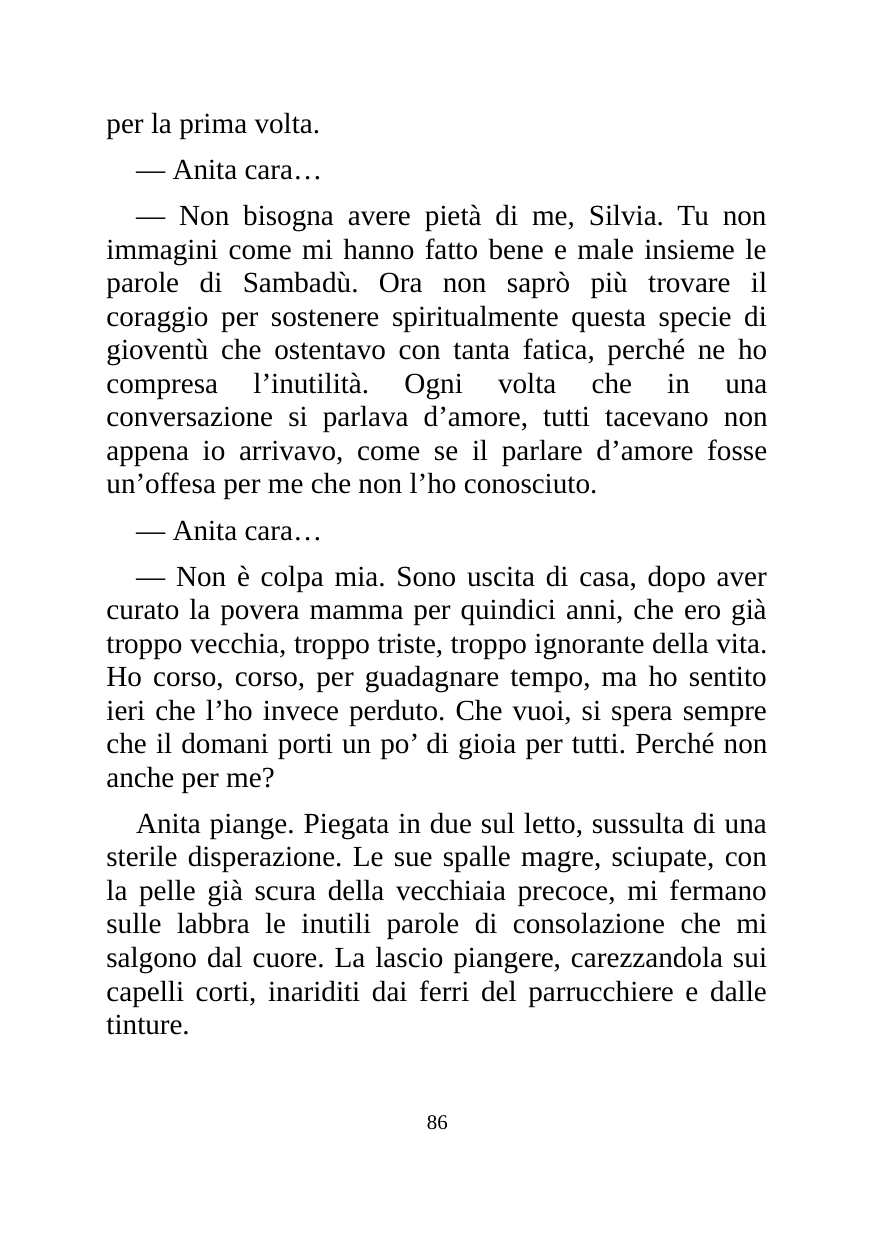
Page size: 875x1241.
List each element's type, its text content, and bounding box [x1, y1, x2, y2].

text — Non è colpa mia. Sono uscita di casa, dopo aver curato la povera mamma per quindici anni, che ero già troppo vecchia, troppo triste, troppo ignorante della vita. Ho corso, corso, per guadagnare tempo, ma ho sentito ieri che l’ho invece perduto. Che vuoi, si spera sempre che il domani porti un po’ di gioia per tutti. Perché non anche per me? [106, 559, 768, 793]
text — Anita cara… [106, 513, 768, 546]
text — Anita cara… [106, 152, 768, 186]
text — Non bisogna avere pietà di me, Silvia. Tu non immagini come mi hanno fatto bene e male insieme le parole di Sambadù. Ora non saprò più trovare il coraggio per sostenere spiritualmente questa specie di gioventù che ostentavo con tanta fatica, perché ne ho compresa l’inutilità. Ogni volta che in una conversazione si parlava d’amore, tutti tacevano non appena io arrivavo, come se il parlare d’amore fosse un’offesa per me che non l’ho conosciuto. [106, 198, 768, 500]
text per la prima volta. [106, 106, 768, 140]
text Anita piange. Piegata in due sul letto, sussulta di una sterile disperazione. Le sue spalle magre, sciupate, con la pelle già scura della vecchiaia precoce, mi fermano sulle labbra le inutili parole di consolazione che mi salgono dal cuore. La lascio piangere, carezzandola sui capelli corti, inariditi dai ferri del parrucchiere e dalle tinture. [106, 806, 768, 1041]
